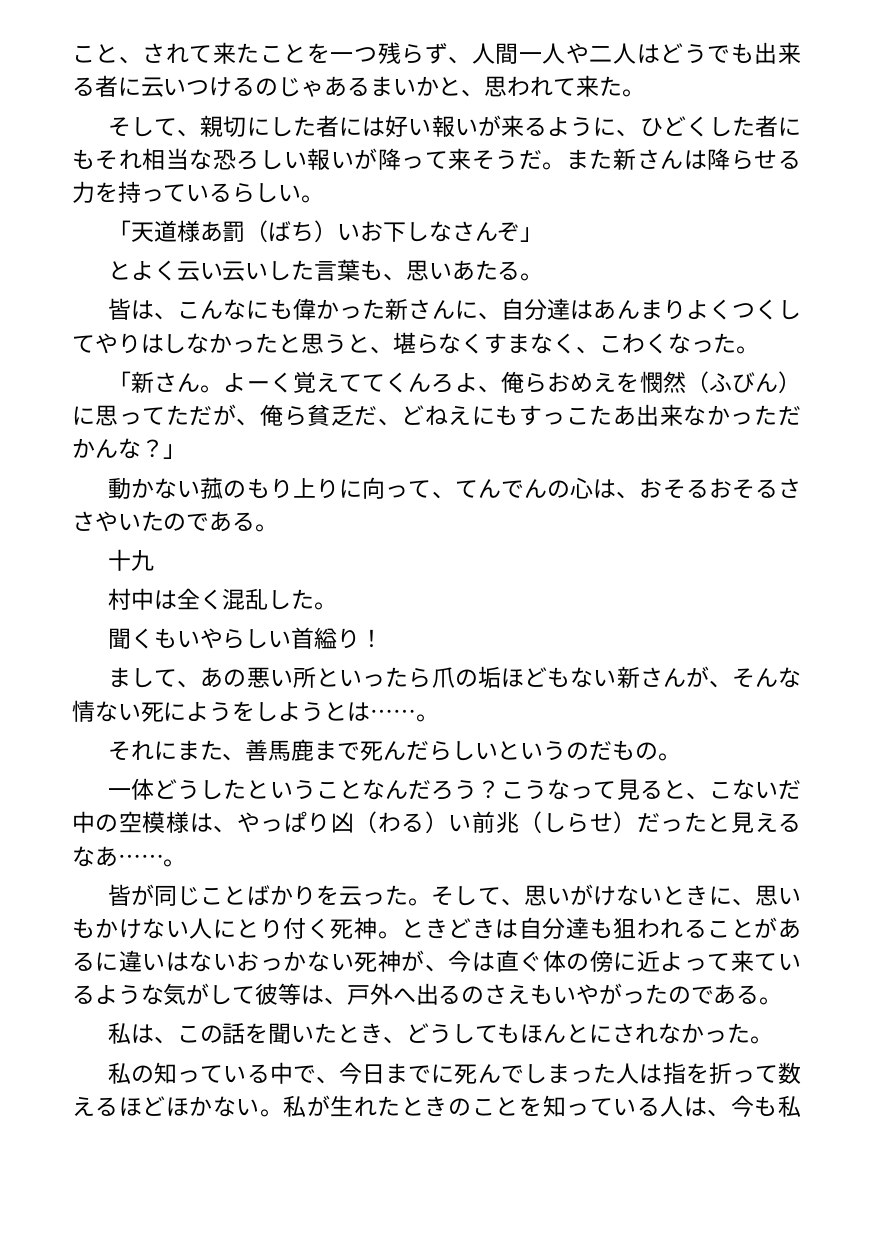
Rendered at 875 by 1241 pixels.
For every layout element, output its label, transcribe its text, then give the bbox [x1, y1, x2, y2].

text 「天道様あ罰（ばち）いお下しなさんぞ」 [72, 214, 802, 247]
text 「新さん。よーく覚えててくんろよ、俺らおめえを憫然（ふびん）に思ってただが、俺ら貧乏だ、どねえにもすっこたあ出来なかっただかんな？」 [72, 365, 802, 464]
text そして、親切にした者には好い報いが来るように、ひどくした者にもそれ相当な恐ろしい報いが降って来そうだ。また新さんは降らせる力を持っているらしい。 [72, 108, 802, 208]
text 皆は、こんなにも偉かった新さんに、自分達はあんまりよくつくしてやりはしなかったと思うと、堪らなくすまなく、こわくなった。 [72, 292, 802, 359]
text まして、あの悪い所といったら爪の垢ほどもない新さんが、そんな情ない死にようをしようとは……。 [72, 660, 802, 727]
text こと、されて来たことを一つ残らず、人間一人や二人はどうでも出来る者に云いつけるのじゃあるまいかと、思われて来た。 [72, 36, 802, 102]
text 私は、この話を聞いたとき、どうしてもほんとにされなかった。 [72, 1016, 802, 1049]
text 動かない菰のもり上りに向って、てんでんの心は、おそるおそるささやいたのである。 [72, 470, 802, 537]
text それにまた、善馬鹿まで死んだらしいというのだもの。 [72, 733, 802, 766]
text とよく云い云いした言葉も、思いあたる。 [72, 253, 802, 286]
text 聞くもいやらしい首縊り！ [72, 621, 802, 654]
text 一体どうしたということなんだろう？こうなって見ると、こないだ中の空模様は、やっぱり凶（わる）い前兆（しらせ）だったと見えるなあ……。 [72, 772, 802, 872]
text 私の知っている中で、今日までに死んでしまった人は指を折って数えるほどほかない。私が生れたときのことを知っている人は、今も私 [72, 1056, 802, 1122]
text 皆が同じことばかりを云った。そして、思いがけないときに、思いもかけない人にとり付く死神。ときどきは自分達も狙われることがあるに違いはないおっかない死神が、今は直ぐ体の傍に近よって来ているような気がして彼等は、戸外へ出るのさえもいやがったのである。 [72, 877, 802, 1010]
text 十九 [72, 543, 802, 576]
text 村中は全く混乱した。 [72, 582, 802, 615]
